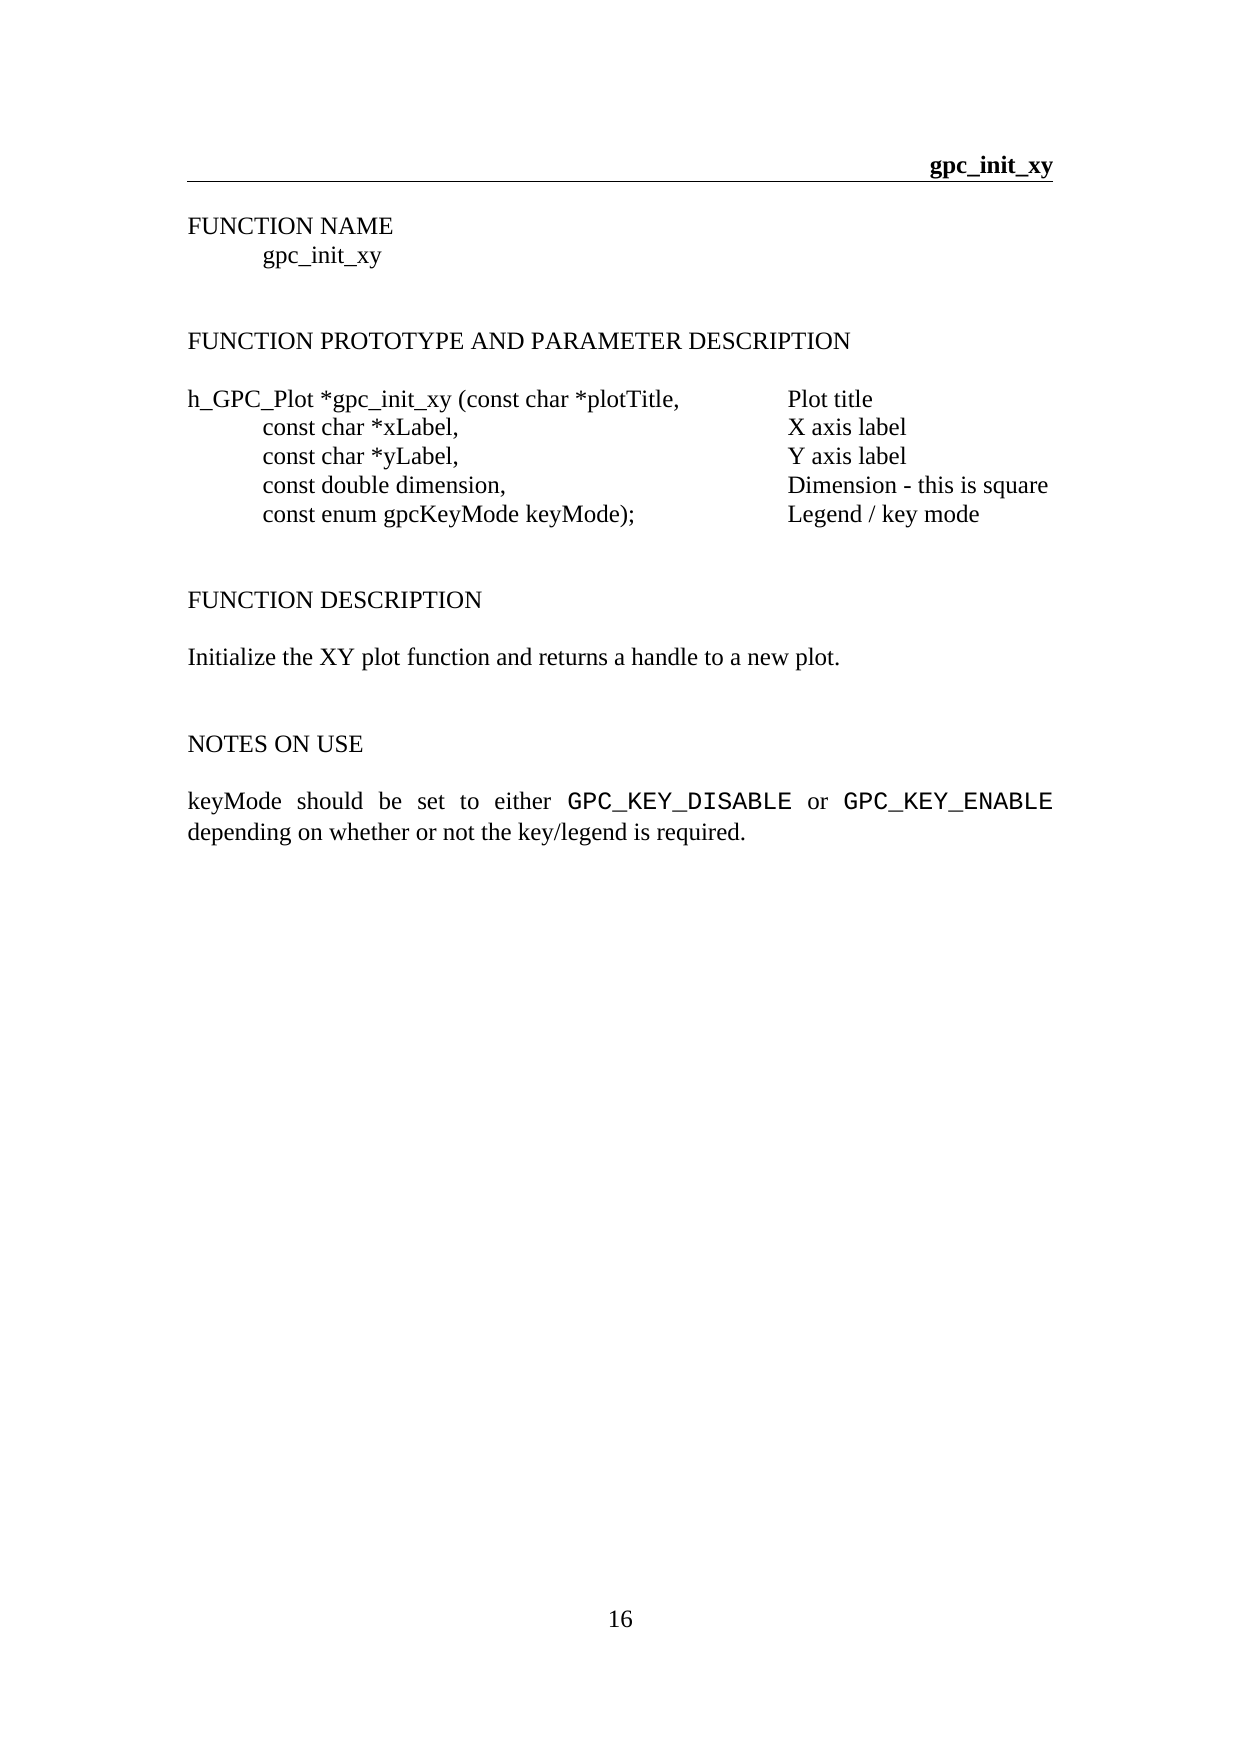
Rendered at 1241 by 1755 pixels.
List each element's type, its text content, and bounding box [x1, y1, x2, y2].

subtitle gpc_init_xy [187, 150, 1053, 181]
text const enum gpcKeyMode keyMode); Legend / key mode [187, 499, 1053, 527]
text FUNCTION DESCRIPTION [187, 585, 1053, 614]
text h_GPC_Plot *gpc_init_xy (const char *plotTitle, Plot title [187, 384, 1053, 412]
text const char *yLabel, Y axis label [187, 441, 1053, 470]
text const char *xLabel, X axis label [187, 412, 1053, 441]
text NOTES ON USE [187, 729, 1053, 757]
text const double dimension, Dimension - this is square [187, 470, 1053, 499]
text FUNCTION NAME [187, 211, 1053, 240]
text gpc_init_xy [187, 240, 1053, 269]
text Initialize the XY plot function and returns a handle to a new plot. [187, 642, 1053, 671]
text FUNCTION PROTOTYPE AND PARAMETER DESCRIPTION [187, 326, 1053, 355]
text keyMode should be set to either GPC_KEY_DISABLE or GPC_KEY_ENABLE depending on whether or not the key/legend is required. [187, 786, 1053, 846]
